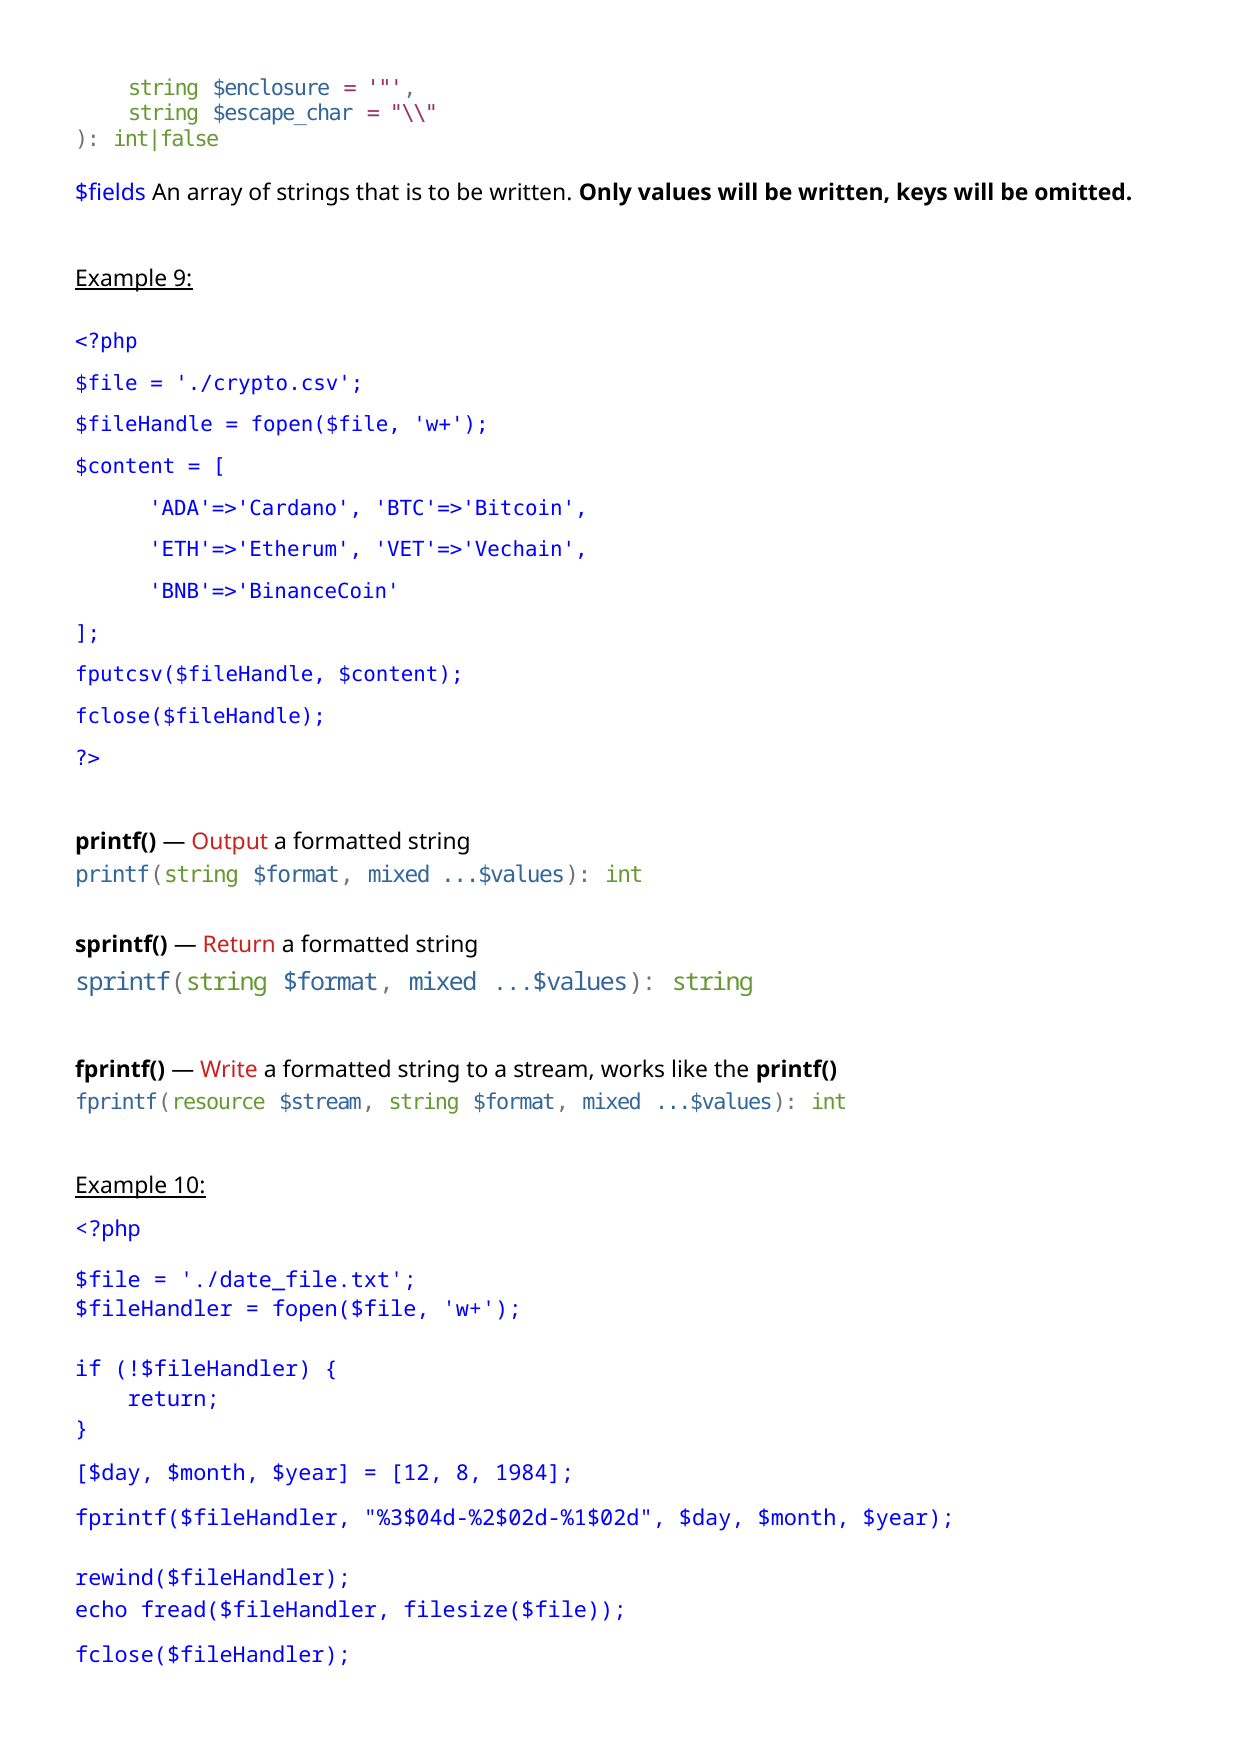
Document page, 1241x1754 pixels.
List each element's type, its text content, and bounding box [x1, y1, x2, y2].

text Example 10: [75, 1169, 1166, 1201]
text return; [75, 1383, 1166, 1412]
text fputcsv($fileHandle, $content); [75, 657, 1166, 686]
text if (!$fileHandler) { [75, 1353, 1166, 1383]
text 'ADA'=>'Cardano', 'BTC'=>'Bitcoin', [75, 490, 1166, 520]
text } [75, 1412, 1166, 1442]
text $file = './crypto.csv'; [75, 365, 1166, 395]
text sprintf() — Return a formatted string [75, 927, 1166, 959]
text fprintf($fileHandler, "%3$04d-%2$02d-%1$02d", $day, $month, $year); [75, 1502, 1166, 1532]
text string $enclosure = '"', string $escape_char = "\\" ): int|false [75, 75, 1166, 152]
text $fileHandler = fopen($file, 'w+'); [75, 1293, 1166, 1323]
text fclose($fileHandle); [75, 698, 1166, 728]
text $content = [ [75, 448, 1166, 478]
text 'ETH'=>'Etherum', 'VET'=>'Vechain', [75, 532, 1166, 561]
text echo fread($fileHandler, filesize($file)); [75, 1594, 1166, 1624]
text fprintf(resource $stream, string $format, mixed ...$values): int [75, 1089, 1166, 1114]
text printf(string $format, mixed ...$values): int [75, 861, 1166, 888]
text printf() — Output a formatted string [75, 825, 1166, 856]
subtitle $fields An array of strings that is to be written. Only values will be written, keys will be omitted. [75, 176, 1166, 207]
text ?> [75, 740, 1166, 770]
text ]; [75, 615, 1166, 645]
text Example 9: [75, 262, 1166, 293]
text <?php [75, 1213, 1166, 1242]
text fclose($fileHandler); [75, 1639, 1166, 1669]
text 'BNB'=>'BinanceCoin' [75, 573, 1166, 603]
text $fileHandle = fopen($file, 'w+'); [75, 407, 1166, 436]
text sprintf(string $format, mixed ...$values): string [75, 963, 1166, 997]
text <?php [75, 329, 1166, 353]
text rewind($fileHandler); [75, 1562, 1166, 1591]
text fprintf() — Write a formatted string to a stream, works like the printf() [75, 1053, 1166, 1084]
text $file = './date_file.txt'; [75, 1263, 1166, 1293]
text [$day, $month, $year] = [12, 8, 1984]; [75, 1457, 1166, 1487]
